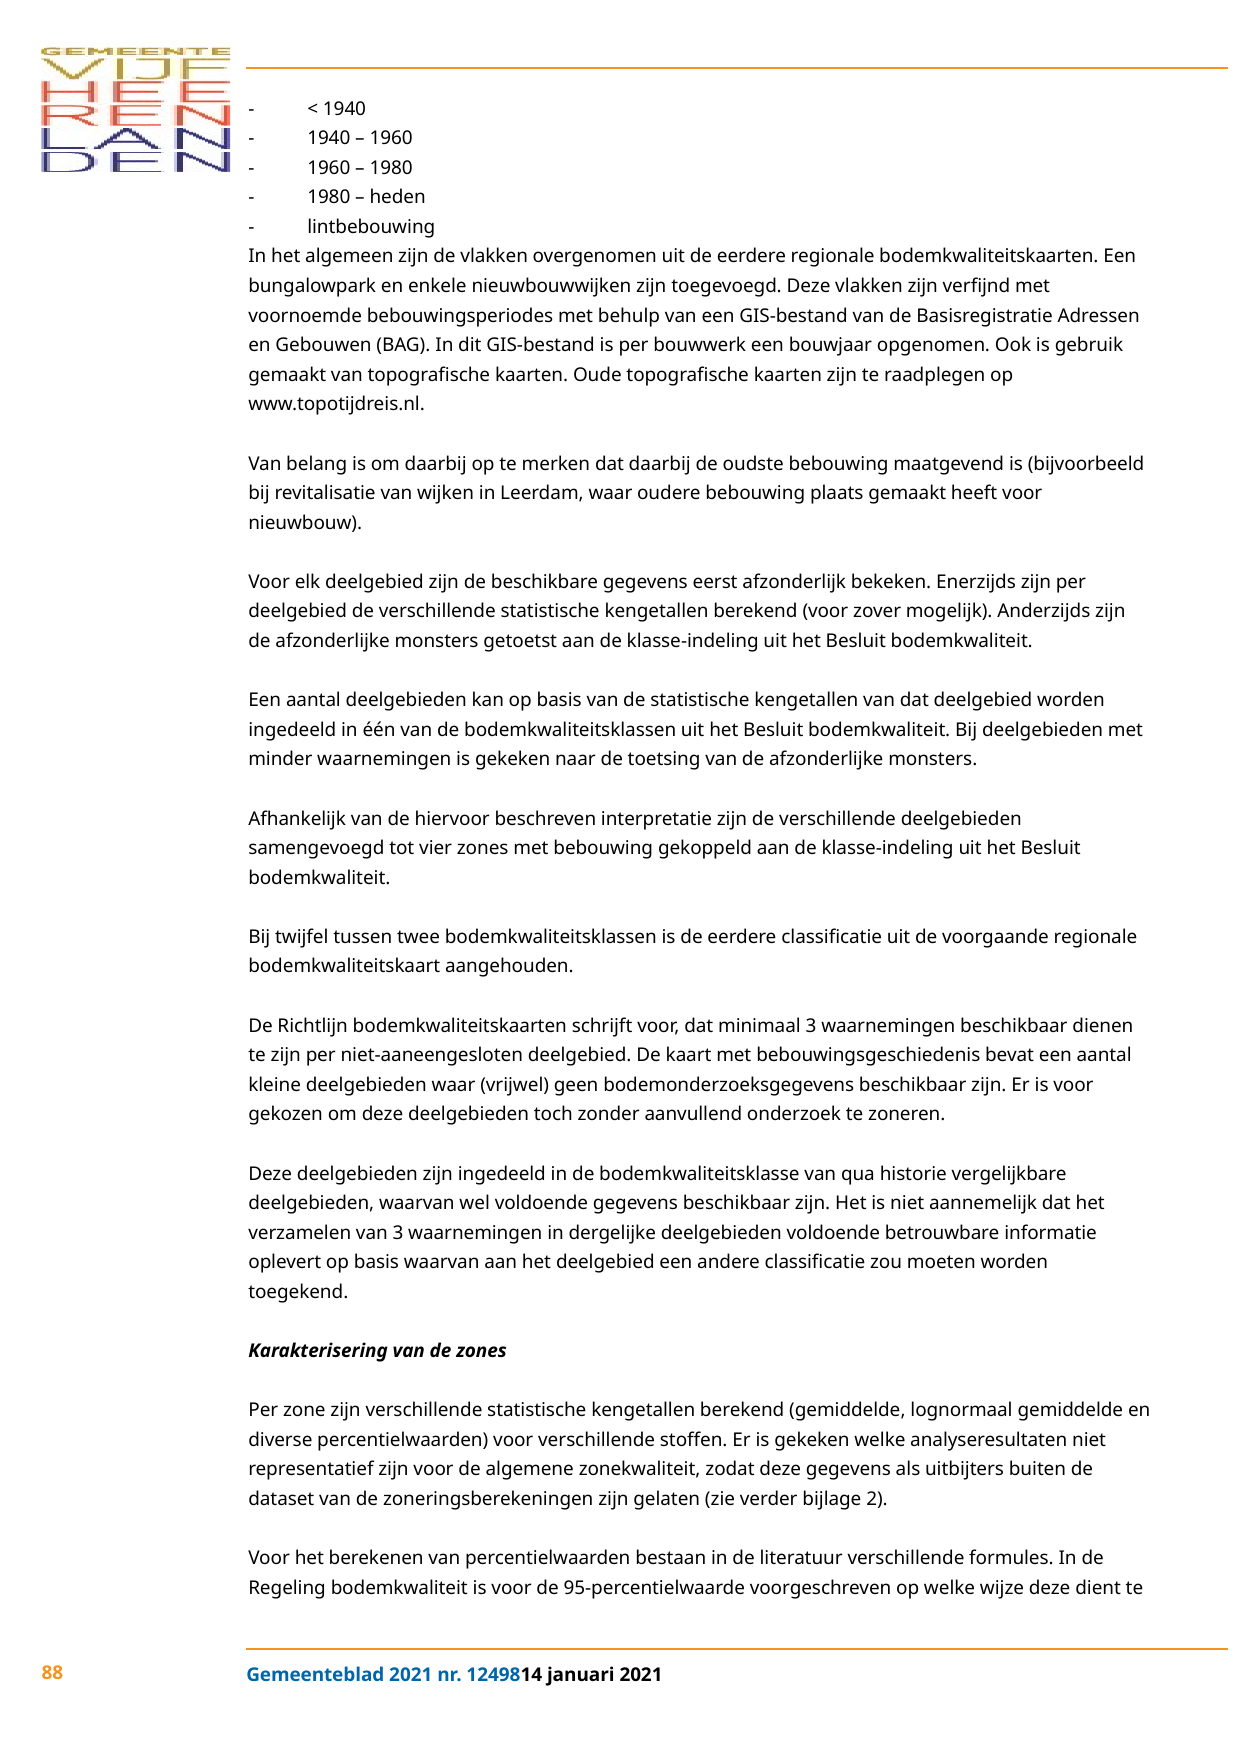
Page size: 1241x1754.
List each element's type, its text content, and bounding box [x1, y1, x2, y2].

picture [41, 47, 231, 172]
text Voor het berekenen van percentielwaarden bestaan in de literatuur verschillende formules. In de Regeling bodemkwaliteit is voor de 95-percentielwaarde voorgeschreven op welke wijze deze dient te [248, 1544, 1152, 1600]
list < 1940 [248, 95, 1152, 121]
list lintbebouwing [248, 213, 1152, 239]
text De Richtlijn bodemkwaliteitskaarten schrijft voor, dat minimaal 3 waarnemingen beschikbaar dienen te zijn per niet-aaneengesloten deelgebied. De kaart met bebouwingsgeschiedenis bevat een aantal kleine deelgebieden waar (vrijwel) geen bodemonderzoeksgegevens beschikbaar zijn. Er is voor gekozen om deze deelgebieden toch zonder aanvullend onderzoek te zoneren. [248, 1012, 1152, 1126]
text Afhankelijk van de hiervoor beschreven interpretatie zijn de verschillende deelgebieden samengevoegd tot vier zones met bebouwing gekoppeld aan de klasse-indeling uit het Besluit bodemkwaliteit. [248, 805, 1152, 890]
text Deze deelgebieden zijn ingedeeld in de bodemkwaliteitsklasse van qua historie vergelijkbare deelgebieden, waarvan wel voldoende gegevens beschikbaar zijn. Het is niet aannemelijk dat het verzamelen van 3 waarnemingen in dergelijke deelgebieden voldoende betrouwbare informatie oplevert op basis waarvan aan het deelgebied een andere classificatie zou moeten worden toegekend. [248, 1160, 1152, 1304]
text Voor elk deelgebied zijn de beschikbare gegevens eerst afzonderlijk bekeken. Enerzijds zijn per deelgebied de verschillende statistische kengetallen berekend (voor zover mogelijk). Anderzijds zijn de afzonderlijke monsters getoetst aan de klasse-indeling uit het Besluit bodemkwaliteit. [248, 568, 1152, 653]
text Per zone zijn verschillende statistische kengetallen berekend (gemiddelde, lognormaal gemiddelde en diverse percentielwaarden) voor verschillende stoffen. Er is gekeken welke analyseresultaten niet representatief zijn voor de algemene zonekwaliteit, zodat deze gegevens als uitbijters buiten de dataset van de zoneringsberekeningen zijn gelaten (zie verder bijlage 2). [248, 1396, 1152, 1511]
list 1960 – 1980 [248, 154, 1152, 180]
text Van belang is om daarbij op te merken dat daarbij de oudste bebouwing maatgevend is (bijvoorbeeld bij revitalisatie van wijken in Leerdam, waar oudere bebouwing plaats gemaakt heeft voor nieuwbouw). [248, 450, 1152, 535]
text Een aantal deelgebieden kan op basis van de statistische kengetallen van dat deelgebied worden ingedeeld in één van de bodemkwaliteitsklassen uit het Besluit bodemkwaliteit. Bij deelgebieden met minder waarnemingen is gekeken naar de toetsing van de afzonderlijke monsters. [248, 686, 1152, 771]
list 1940 – 1960 [248, 124, 1152, 150]
text In het algemeen zijn de vlakken overgenomen uit de eerdere regionale bodemkwaliteitskaarten. Een bungalowpark en enkele nieuwbouwwijken zijn toegevoegd. Deze vlakken zijn verfijnd met voornoemde bebouwingsperiodes met behulp van een GIS-bestand van de Basisregistratie Adressen en Gebouwen (BAG). In dit GIS-bestand is per bouwwerk een bouwjaar opgenomen. Ook is gebruik gemaakt van topografische kaarten. Oude topografische kaarten zijn te raadplegen op www.topotijdreis.nl. [248, 243, 1152, 416]
list 1980 – heden [248, 183, 1152, 209]
text Karakterisering van de zones [248, 1337, 1152, 1363]
text Bij twijfel tussen twee bodemkwaliteitsklassen is de eerdere classificatie uit de voorgaande regionale bodemkwaliteitskaart aangehouden. [248, 923, 1152, 978]
